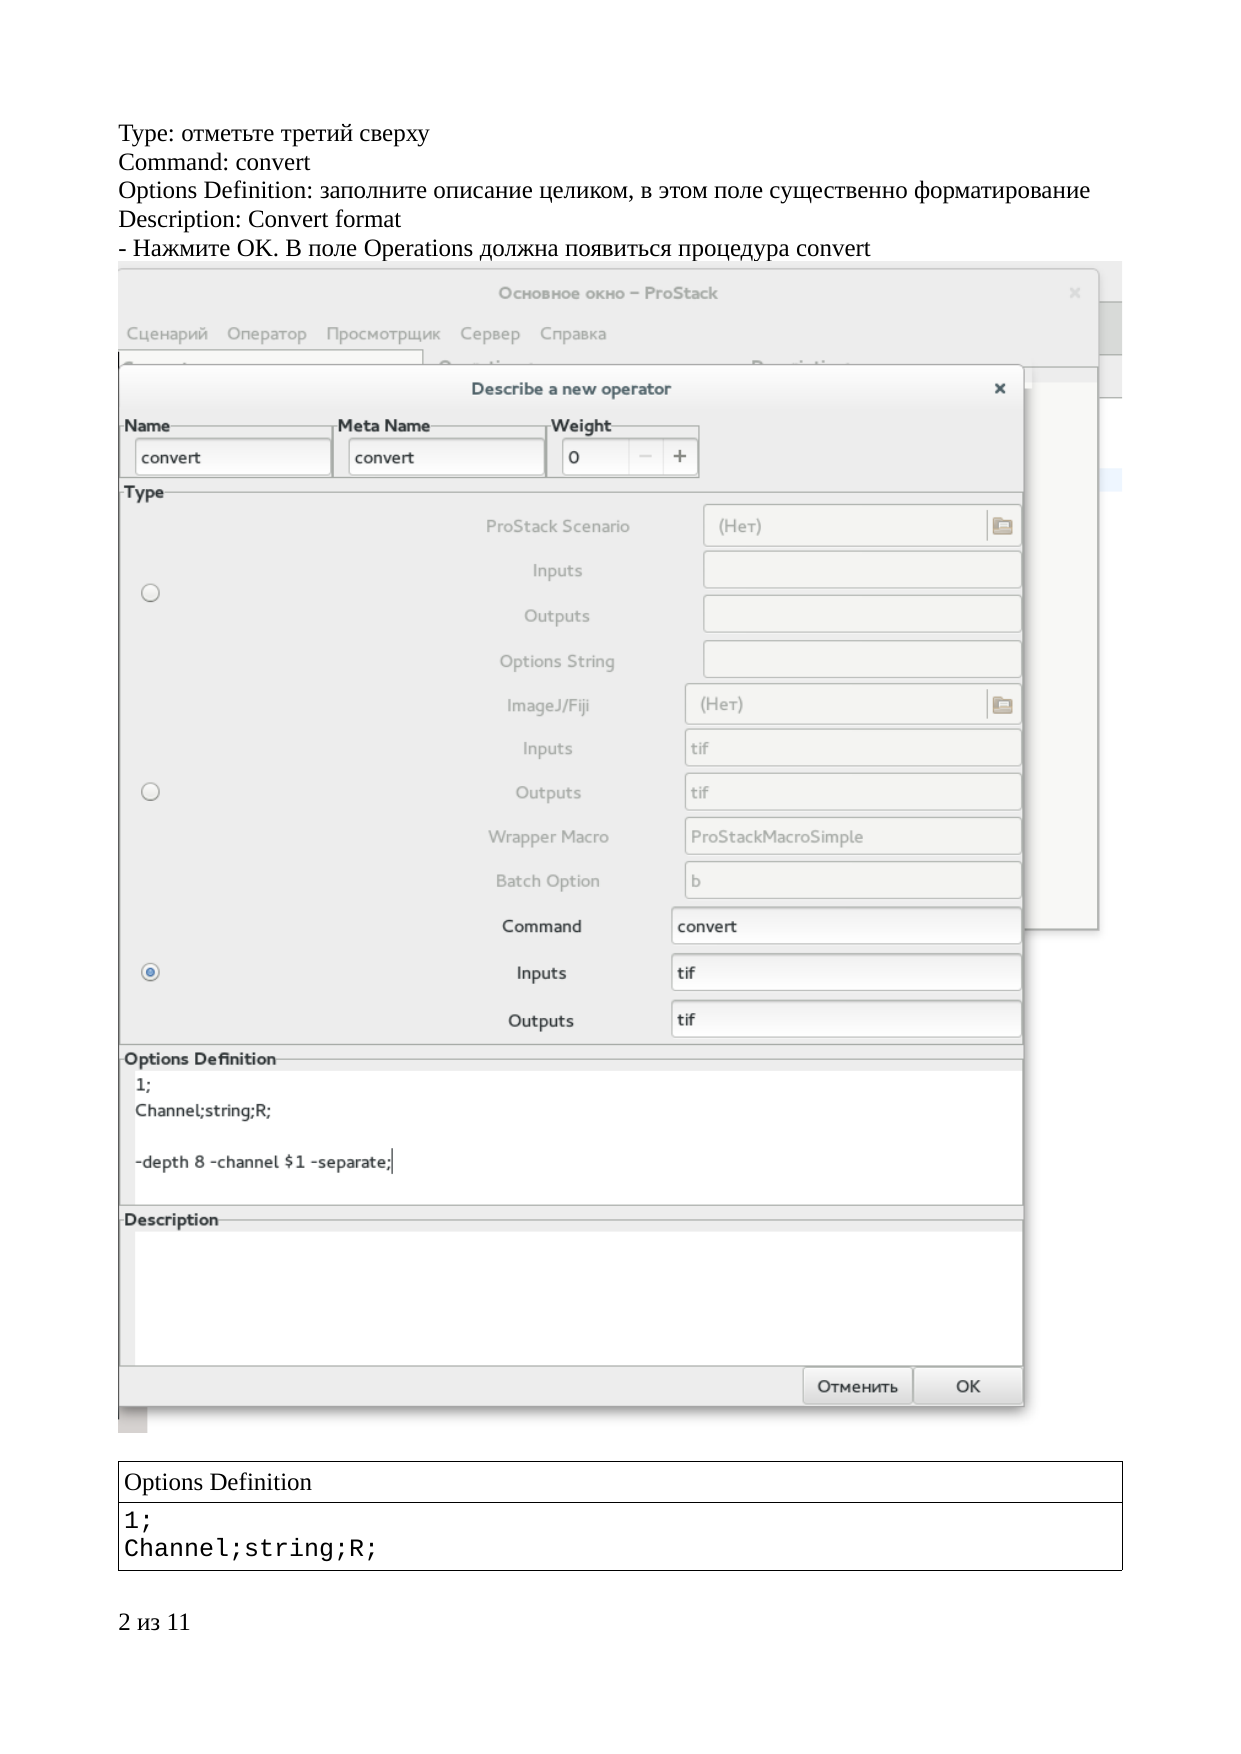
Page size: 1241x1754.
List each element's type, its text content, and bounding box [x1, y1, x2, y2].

text Type: отметьте третий сверху [118, 118, 1122, 147]
text - Нажмите OK. В поле Operations должна появиться процедура convert [118, 233, 1122, 261]
table_cell 1; Channel;string;R; [119, 1503, 1122, 1570]
text Options Definition: заполните описание целиком, в этом поле существенно форматирование [118, 176, 1122, 204]
text Description: Convert format [118, 204, 1122, 233]
table_header Options Definition [119, 1462, 1122, 1502]
picture [118, 261, 1123, 1433]
text Command: convert [118, 147, 1122, 176]
